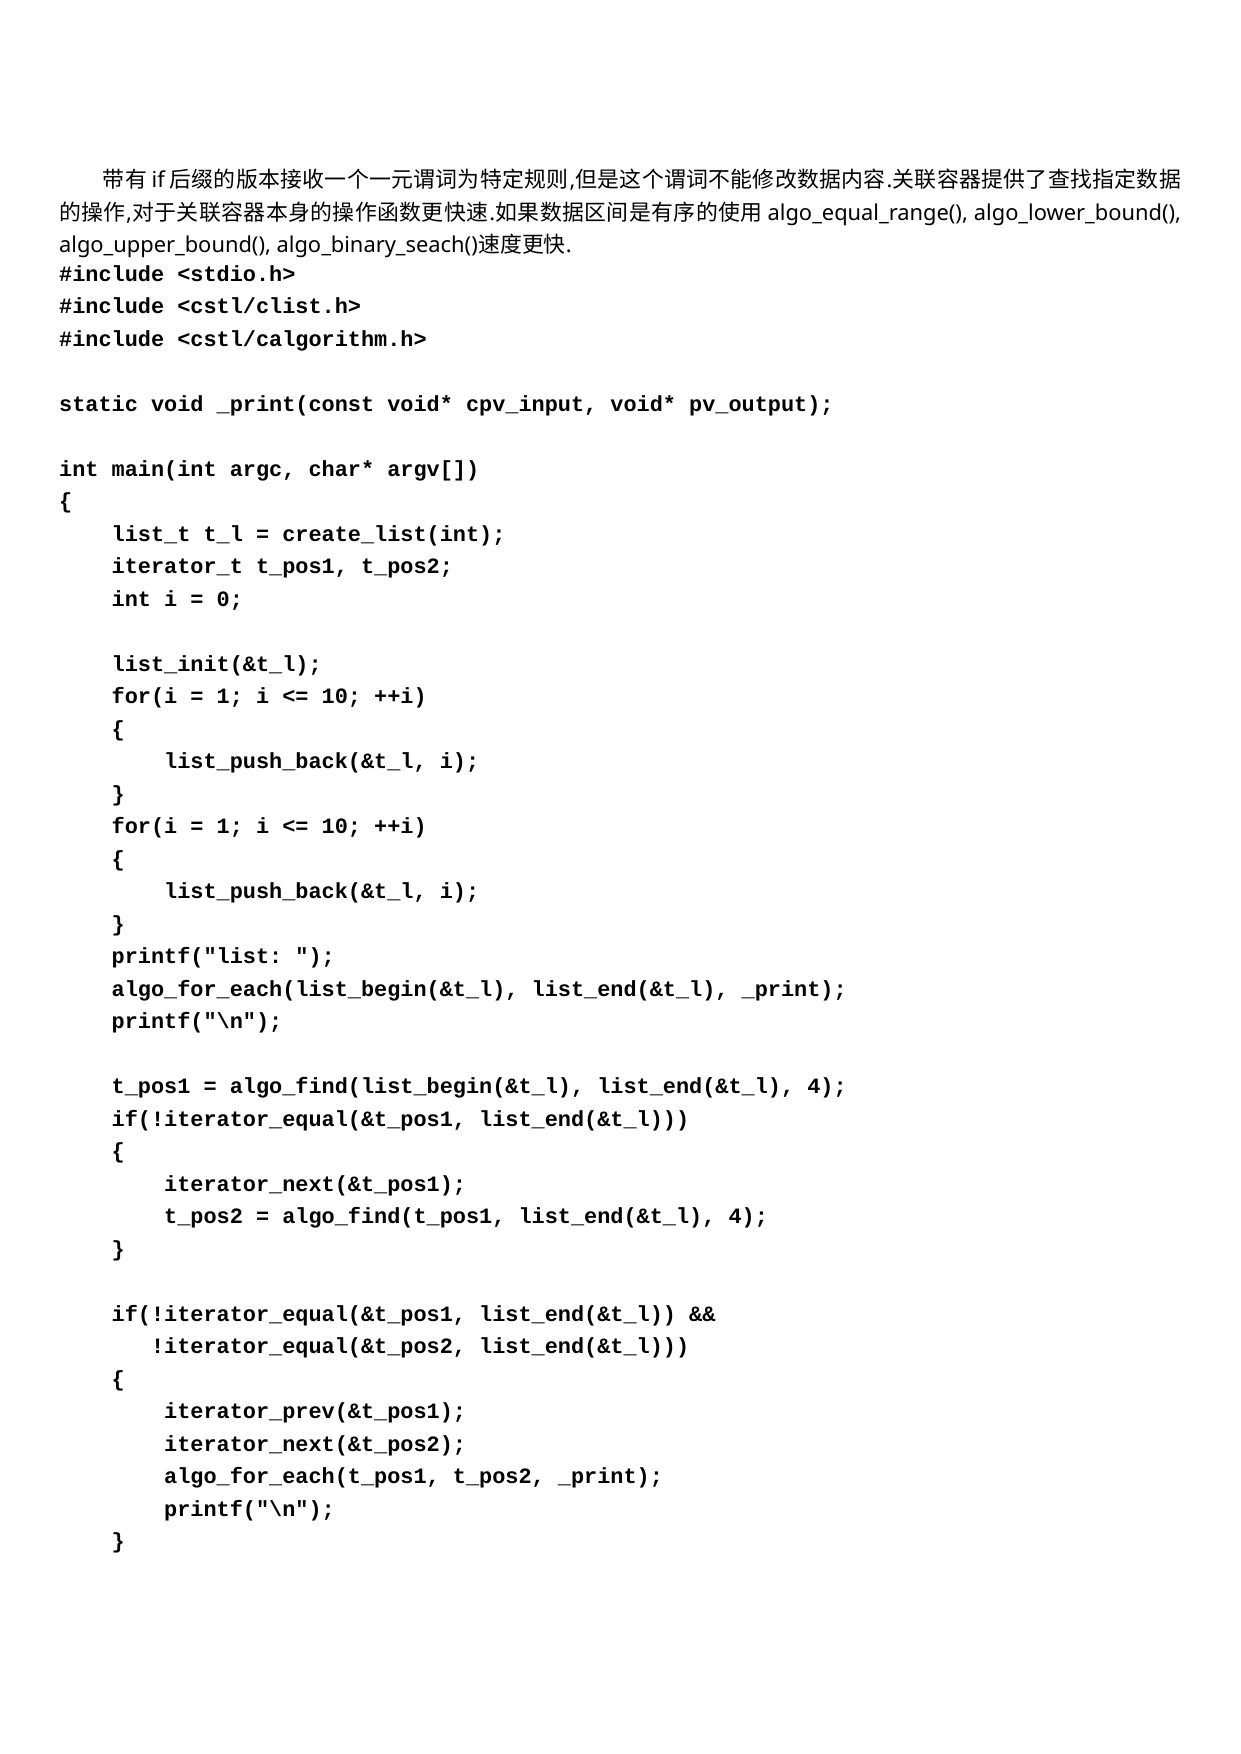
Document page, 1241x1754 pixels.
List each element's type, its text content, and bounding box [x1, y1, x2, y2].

text printf("list: "); [59, 942, 1181, 974]
text { [59, 714, 1181, 747]
text algo_for_each(list_begin(&t_l), list_end(&t_l), _print); [59, 974, 1181, 1007]
text { [59, 1137, 1181, 1169]
text iterator_next(&t_pos1); [59, 1169, 1181, 1202]
text algo_for_each(t_pos1, t_pos2, _print); [59, 1462, 1181, 1494]
text list_push_back(&t_l, i); [59, 747, 1181, 779]
text } [59, 1527, 1181, 1559]
text int i = 0; [59, 584, 1181, 617]
text static void _print(const void* cpv_input, void* pv_output); [59, 389, 1181, 422]
text t_pos2 = algo_find(t_pos1, list_end(&t_l), 4); [59, 1202, 1181, 1234]
text { [59, 1364, 1181, 1397]
text iterator_t t_pos1, t_pos2; [59, 552, 1181, 584]
text list_push_back(&t_l, i); [59, 877, 1181, 909]
text #include <cstl/clist.h> [59, 292, 1181, 324]
text for(i = 1; i <= 10; ++i) [59, 812, 1181, 844]
text } [59, 909, 1181, 942]
text #include <cstl/calgorithm.h> [59, 324, 1181, 357]
text #include <stdio.h> [59, 259, 1181, 292]
text list_init(&t_l); [59, 649, 1181, 682]
text { [59, 844, 1181, 877]
text t_pos1 = algo_find(list_begin(&t_l), list_end(&t_l), 4); [59, 1072, 1181, 1104]
text 带有if后缀的版本接收一个一元谓词为特定规则,但是这个谓词不能修改数据内容.关联容器提供了查找指定数据的操作,对于关联容器本身的操作函数更快速.如果数据区间是有序的使用algo_equal_range(), algo_lower_bound(), algo_upper_bound(), algo_binary_seach()速度更快. [59, 162, 1181, 259]
text int main(int argc, char* argv[]) [59, 454, 1181, 487]
text printf("\n"); [59, 1494, 1181, 1527]
text if(!iterator_equal(&t_pos1, list_end(&t_l))) [59, 1104, 1181, 1137]
text printf("\n"); [59, 1007, 1181, 1039]
text if(!iterator_equal(&t_pos1, list_end(&t_l)) && [59, 1299, 1181, 1332]
text iterator_prev(&t_pos1); [59, 1397, 1181, 1429]
text for(i = 1; i <= 10; ++i) [59, 682, 1181, 714]
text iterator_next(&t_pos2); [59, 1429, 1181, 1462]
text list_t t_l = create_list(int); [59, 519, 1181, 552]
text !iterator_equal(&t_pos2, list_end(&t_l))) [59, 1332, 1181, 1364]
text { [59, 487, 1181, 519]
text } [59, 779, 1181, 812]
text } [59, 1234, 1181, 1267]
